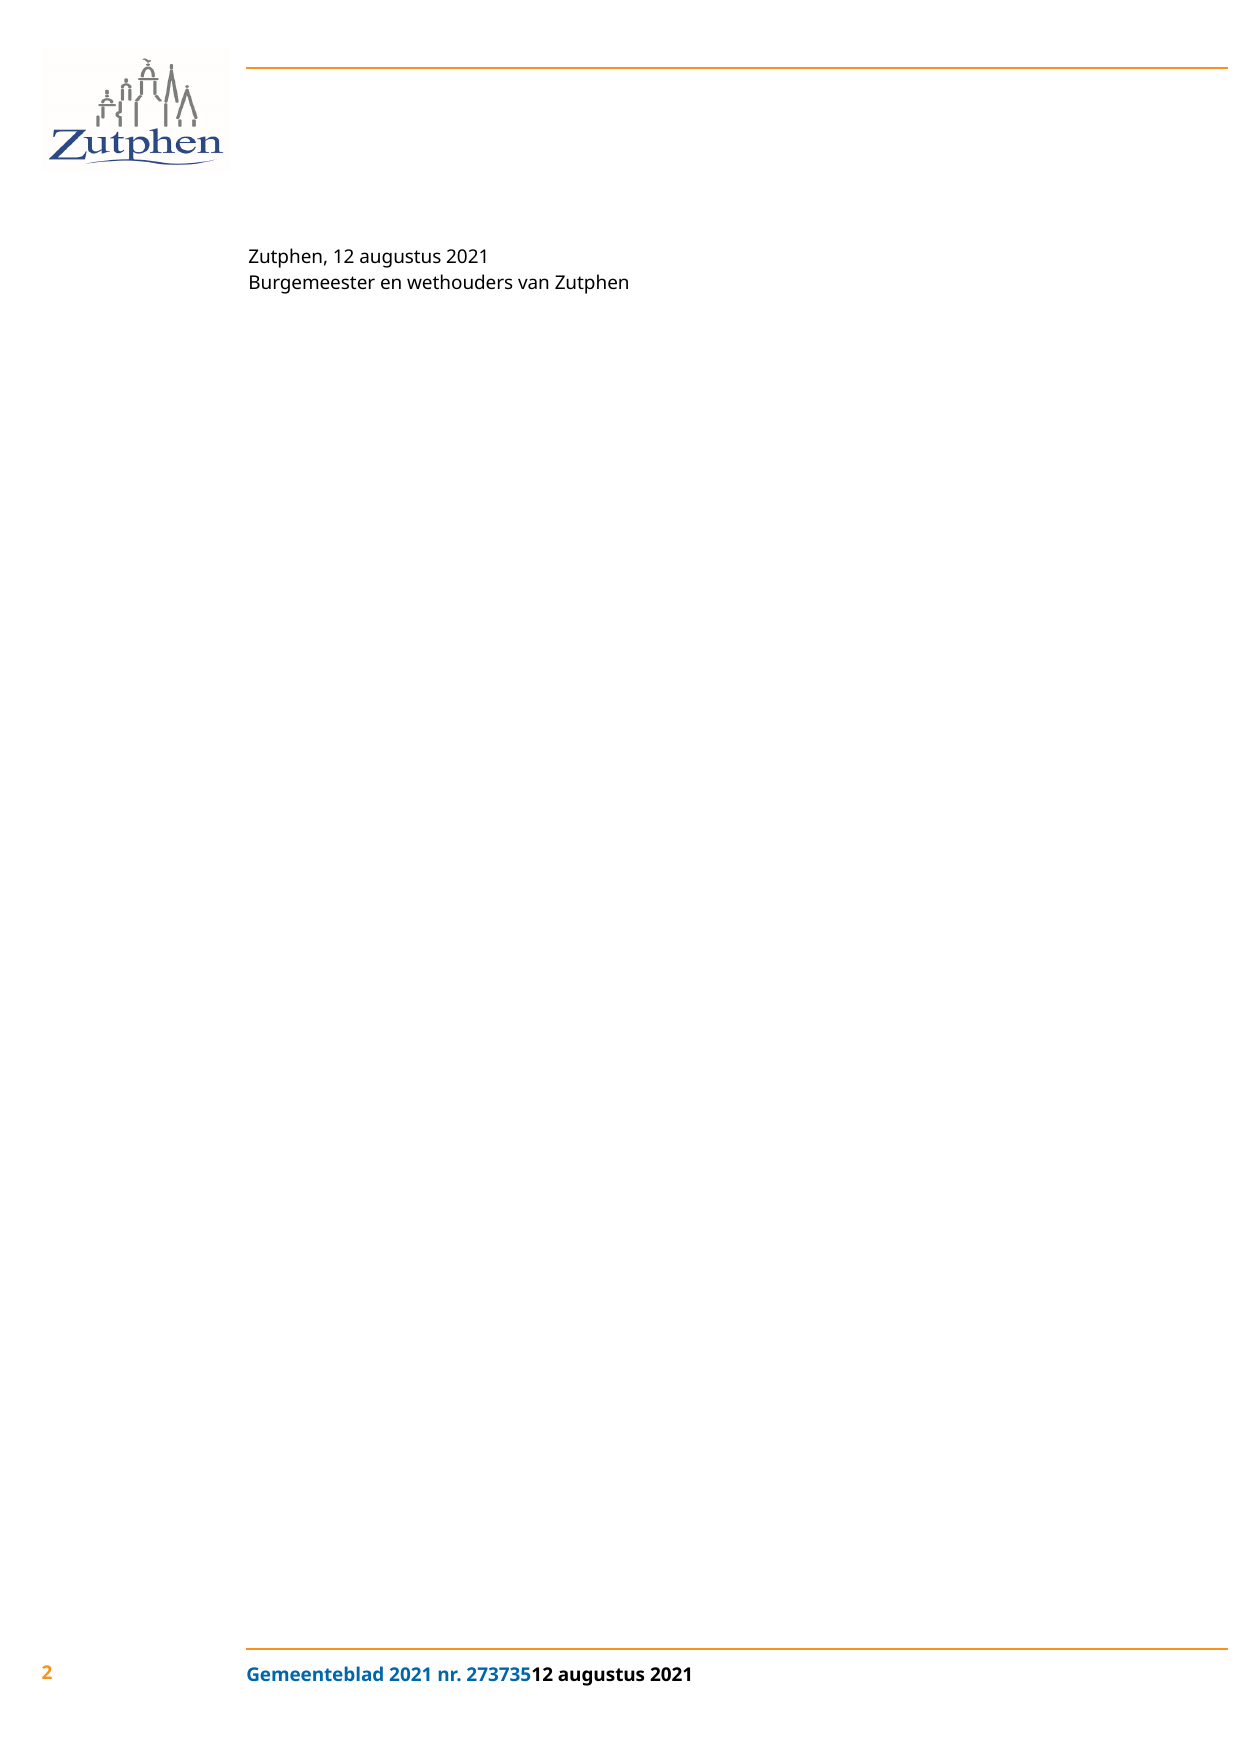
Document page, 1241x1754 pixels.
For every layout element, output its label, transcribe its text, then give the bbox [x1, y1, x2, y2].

text Burgemeester en wethouders van Zutphen [248, 269, 1152, 295]
picture [41, 47, 231, 172]
text Zutphen, 12 augustus 2021 [248, 243, 1152, 269]
